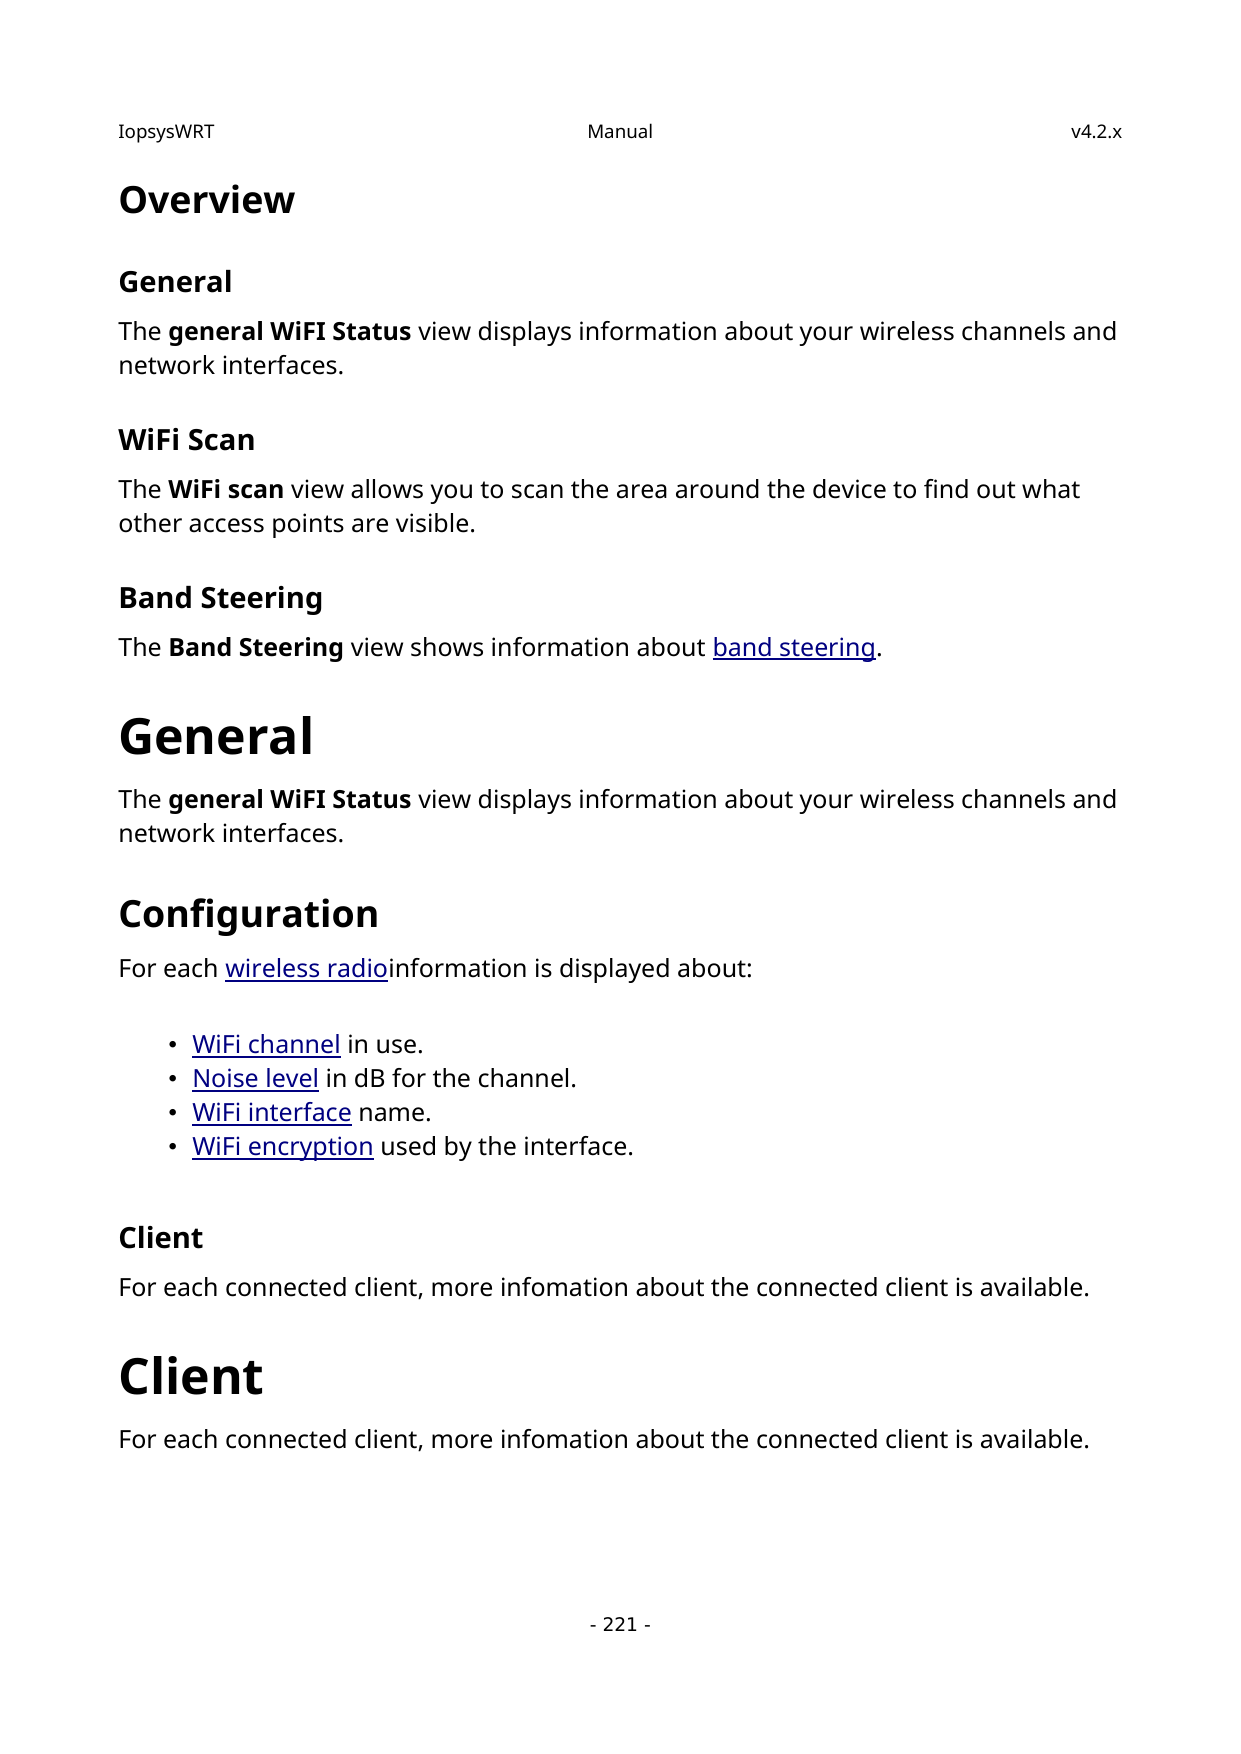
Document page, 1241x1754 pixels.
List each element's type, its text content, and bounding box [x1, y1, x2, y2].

text The general WiFI Status view displays information about your wireless channels and network interfaces. [118, 782, 1122, 850]
text For each wireless radioinformation is displayed about: [118, 951, 1122, 985]
subtitle Client [118, 1341, 1122, 1409]
subtitle General [118, 262, 1122, 301]
list WiFi channel in use. [177, 1027, 1122, 1061]
text The Band Steering view shows information about band steering. [118, 629, 1122, 663]
text For each connected client, more infomation about the connected client is available. [118, 1270, 1122, 1304]
list WiFi encryption used by the interface. [177, 1129, 1122, 1163]
text The WiFi scan view allows you to scan the area around the device to find out what other access points are visible. [118, 472, 1122, 540]
subtitle General [118, 701, 1122, 769]
subtitle WiFi Scan [118, 419, 1122, 459]
text For each connected client, more infomation about the connected client is available. [118, 1422, 1122, 1456]
list WiFi interface name. [177, 1095, 1122, 1129]
subtitle Overview [118, 173, 1122, 224]
subtitle Configuration [118, 887, 1122, 938]
subtitle Client [118, 1218, 1122, 1257]
list Noise level in dB for the channel. [177, 1061, 1122, 1095]
text The general WiFI Status view displays information about your wireless channels and network interfaces. [118, 314, 1122, 382]
subtitle Band Steering [118, 577, 1122, 617]
